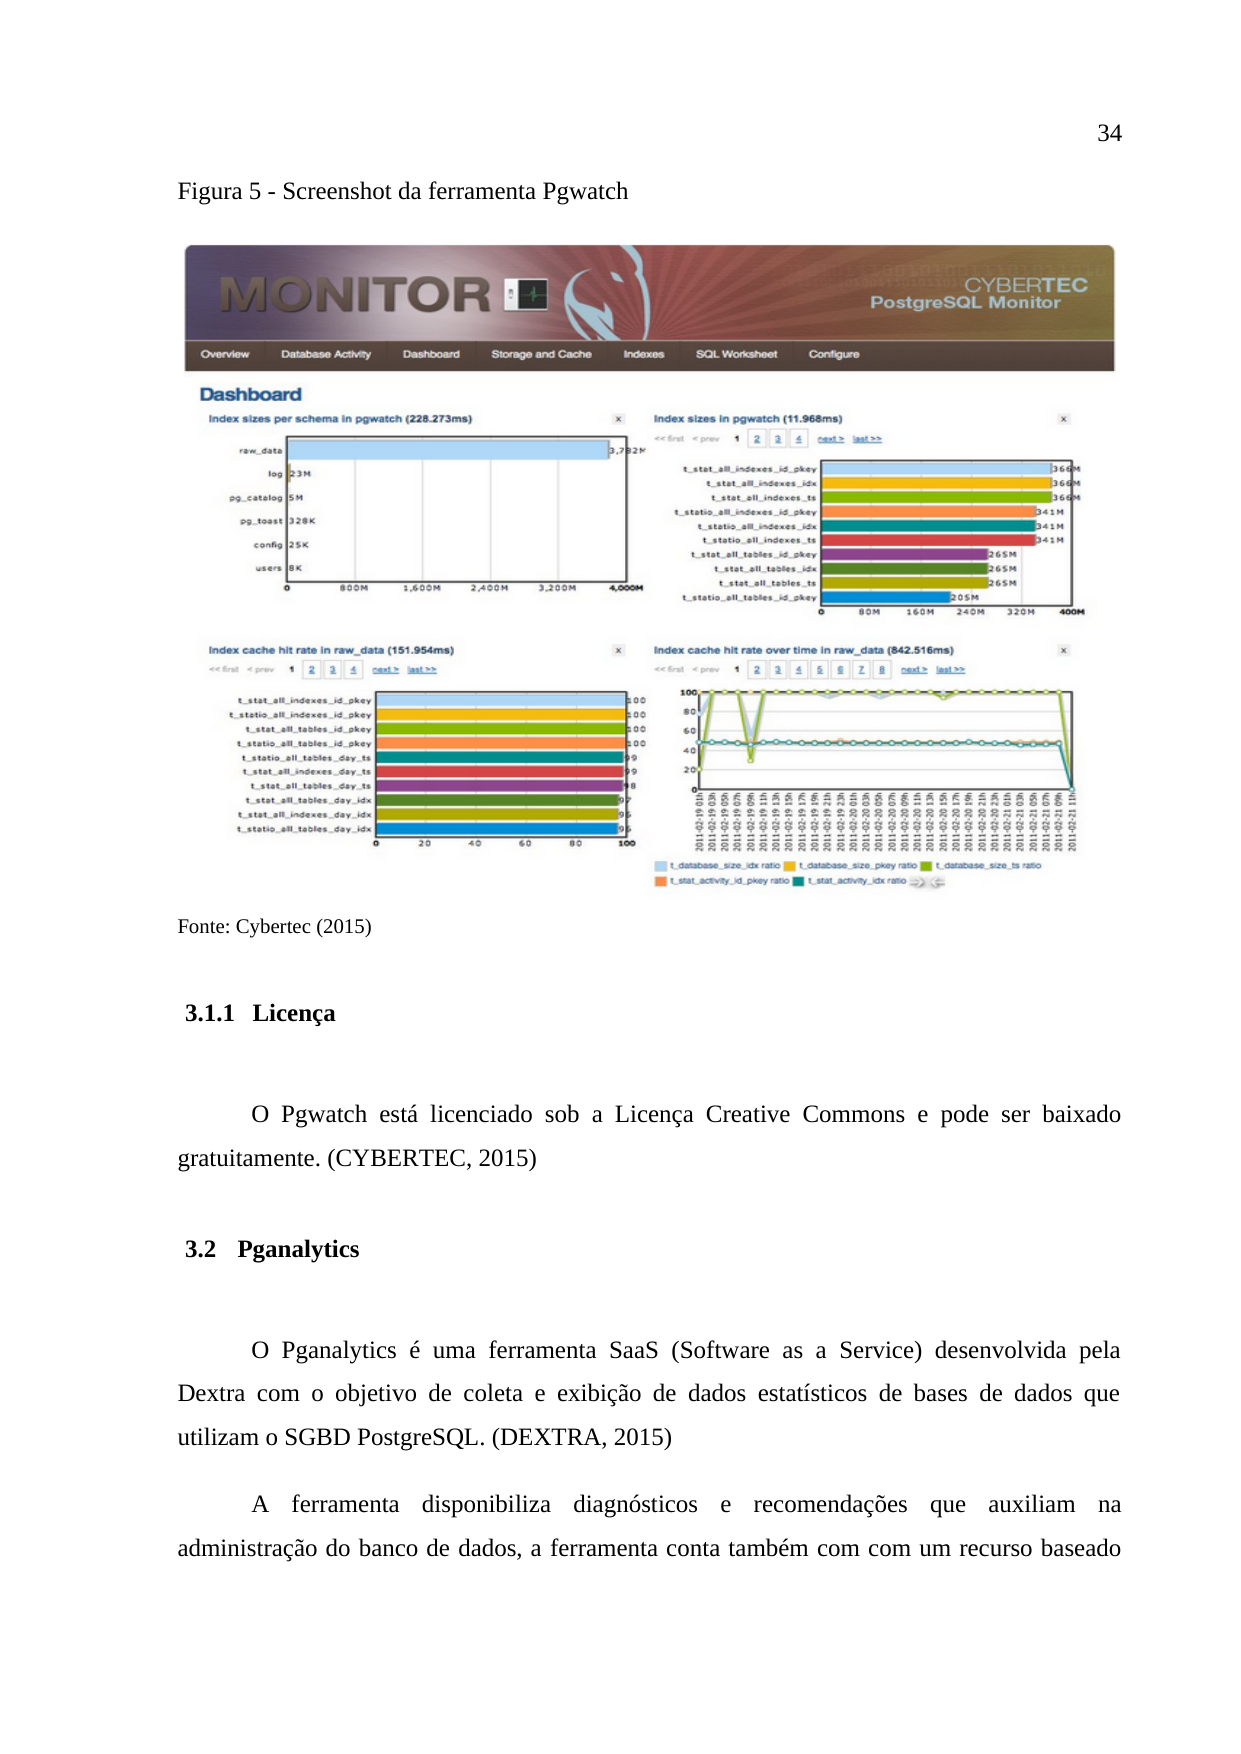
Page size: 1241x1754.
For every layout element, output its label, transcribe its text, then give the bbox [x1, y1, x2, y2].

text Figura 5 - Screenshot da ferramenta Pgwatch [177, 176, 1122, 205]
text O Pgwatch está licenciado sob a Licença Creative Commons e pode ser baixado gratuitamente. (CYBERTEC, 2015) [177, 1099, 1122, 1171]
text O Pganalytics é uma ferramenta SaaS (Software as a Service) desenvolvida pela Dextra com o objetivo de coleta e exibição de dados estatísticos de bases de dados que utilizam o SGBD PostgreSQL. (DEXTRA, 2015) [177, 1335, 1122, 1450]
text A ferramenta disponibiliza diagnósticos e recomendações que auxiliam na administração do banco de dados, a ferramenta conta também com com um recurso baseado [177, 1489, 1122, 1561]
picture [182, 244, 1117, 902]
list Licença [185, 998, 1122, 1027]
text Fonte: Cybertec (2015) [177, 902, 1122, 938]
list Pganalytics [185, 1234, 1122, 1262]
